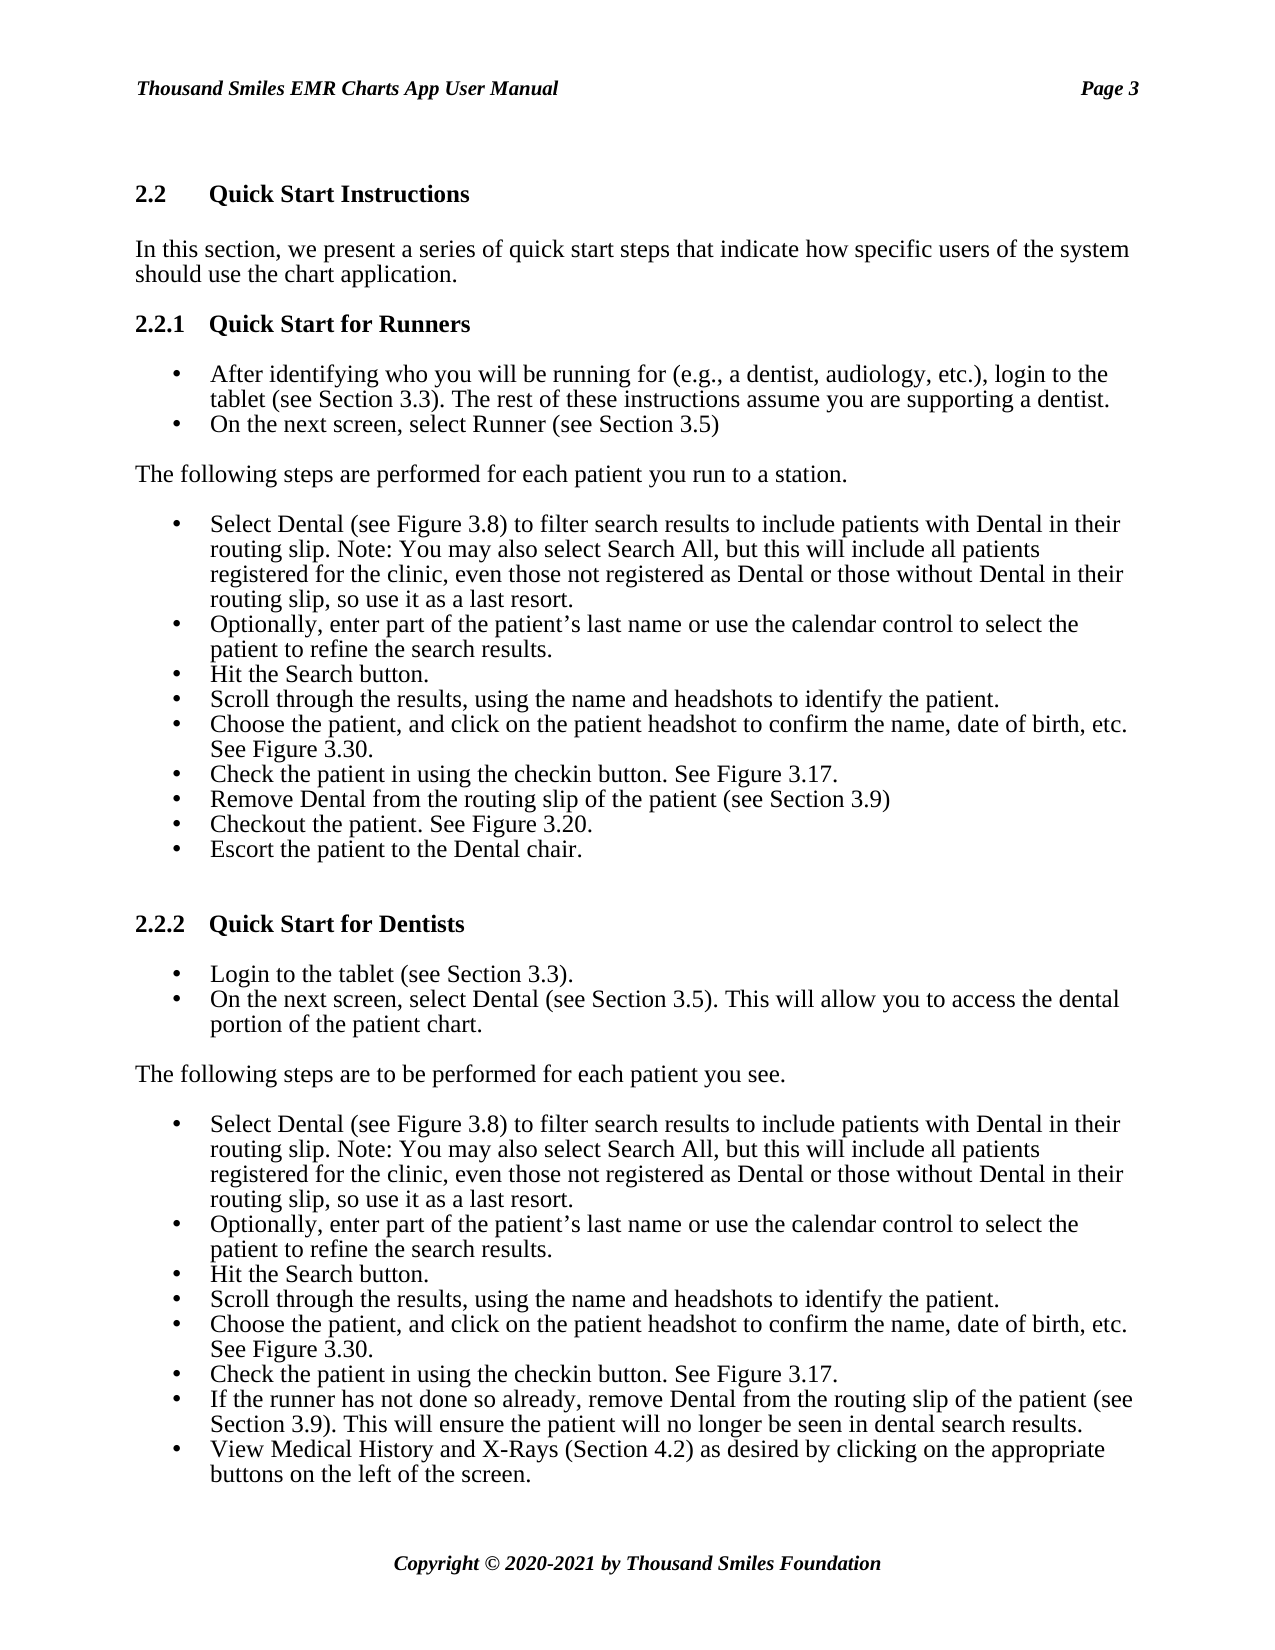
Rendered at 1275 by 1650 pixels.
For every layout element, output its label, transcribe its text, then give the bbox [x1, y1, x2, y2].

subtitle Quick Start for Dentists [135, 912, 1140, 937]
list Escort the patient to the Dental chair. [172, 837, 1140, 862]
list Optionally, enter part of the patient’s last name or use the calendar control to select the patient to refine the search results. [172, 612, 1140, 662]
list Hit the Search button. [172, 1262, 1140, 1287]
list Choose the patient, and click on the patient headshot to confirm the name, date of birth, etc. See Figure 3.30. [172, 712, 1140, 762]
list Select Dental (see Figure 3.8) to filter search results to include patients with Dental in their routing slip. Note: You may also select Search All, but this will include all patients registered for the clinic, even those not registered as Dental or those without Dental in their routing slip, so use it as a last resort. [172, 512, 1140, 612]
list Check the patient in using the checkin button. See Figure 3.17. [172, 1362, 1140, 1387]
subtitle Quick Start Instructions [135, 179, 1140, 208]
list Login to the tablet (see Section 3.3). [172, 962, 1140, 987]
list Checkout the patient. See Figure 3.20. [172, 812, 1140, 837]
list Choose the patient, and click on the patient headshot to confirm the name, date of birth, etc. See Figure 3.30. [172, 1312, 1140, 1362]
list Select Dental (see Figure 3.8) to filter search results to include patients with Dental in their routing slip. Note: You may also select Search All, but this will include all patients registered for the clinic, even those not registered as Dental or those without Dental in their routing slip, so use it as a last resort. [172, 1112, 1140, 1212]
list Scroll through the results, using the name and headshots to identify the patient. [172, 687, 1140, 712]
subtitle Quick Start for Runners [135, 312, 1140, 337]
list Hit the Search button. [172, 662, 1140, 687]
list On the next screen, select Dental (see Section 3.5). This will allow you to access the dental portion of the patient chart. [172, 987, 1140, 1037]
list After identifying who you will be running for (e.g., a dentist, audiology, etc.), login to the tablet (see Section 3.3). The rest of these instructions assume you are supporting a dentist. [172, 362, 1140, 412]
text In this section, we present a series of quick start steps that indicate how specific users of the system should use the chart application. [135, 237, 1140, 287]
list If the runner has not done so already, remove Dental from the routing slip of the patient (see Section 3.9). This will ensure the patient will no longer be seen in dental search results. [172, 1387, 1140, 1437]
text The following steps are performed for each patient you run to a station. [135, 462, 1140, 487]
text The following steps are to be performed for each patient you see. [135, 1062, 1140, 1087]
list Scroll through the results, using the name and headshots to identify the patient. [172, 1287, 1140, 1312]
list On the next screen, select Runner (see Section 3.5) [172, 412, 1140, 437]
list View Medical History and X-Rays (Section 4.2) as desired by clicking on the appropriate buttons on the left of the screen. [172, 1437, 1140, 1487]
list Check the patient in using the checkin button. See Figure 3.17. [172, 762, 1140, 787]
list Optionally, enter part of the patient’s last name or use the calendar control to select the patient to refine the search results. [172, 1212, 1140, 1262]
list Remove Dental from the routing slip of the patient (see Section 3.9) [172, 787, 1140, 812]
